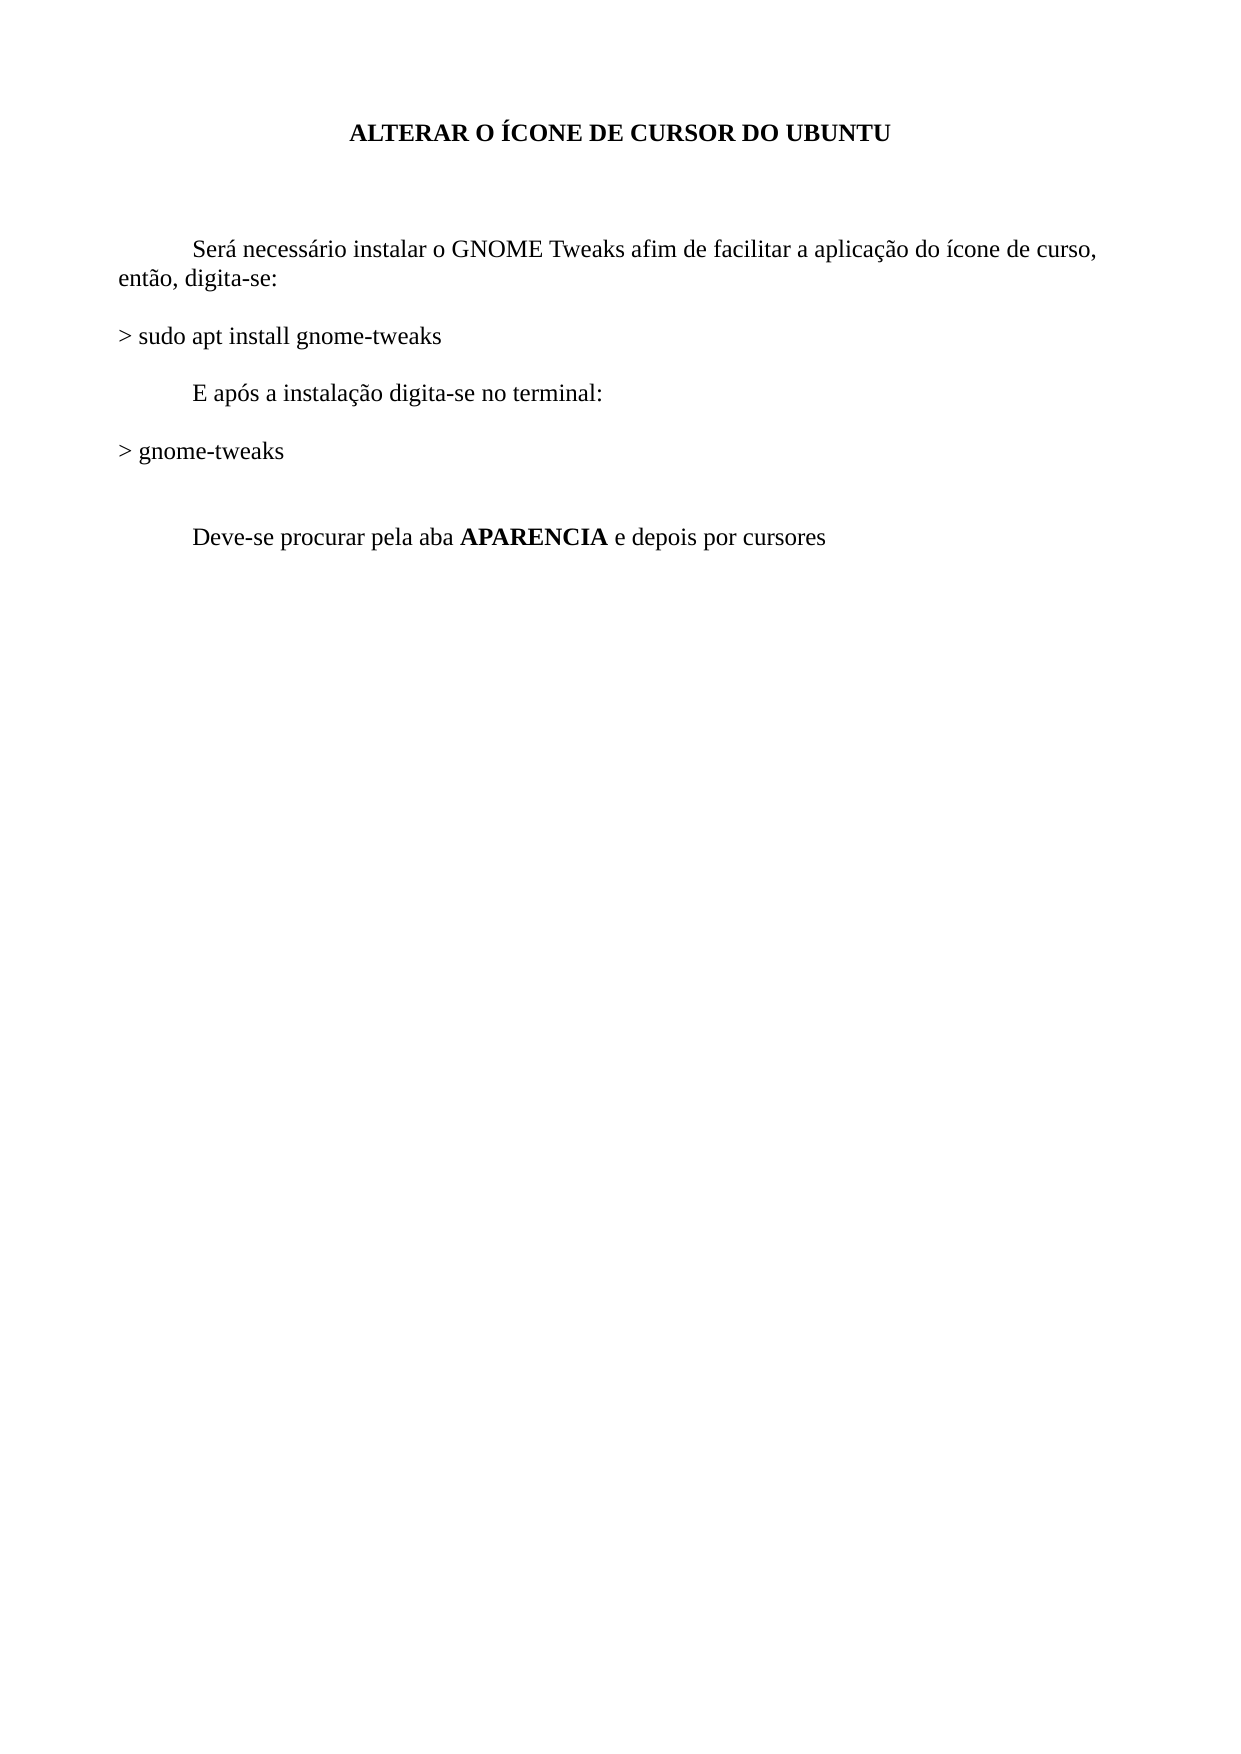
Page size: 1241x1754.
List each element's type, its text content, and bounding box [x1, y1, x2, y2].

text Deve-se procurar pela aba APARENCIA e depois por cursores [118, 522, 1122, 551]
text ALTERAR O ÍCONE DE CURSOR DO UBUNTU [118, 118, 1122, 147]
text > sudo apt install gnome-tweaks [118, 321, 1122, 349]
text Será necessário instalar o GNOME Tweaks afim de facilitar a aplicação do ícone de curso, então, digita-se: [118, 234, 1122, 292]
text E após a instalação digita-se no terminal: [118, 378, 1122, 407]
text > gnome-tweaks [118, 436, 1122, 464]
